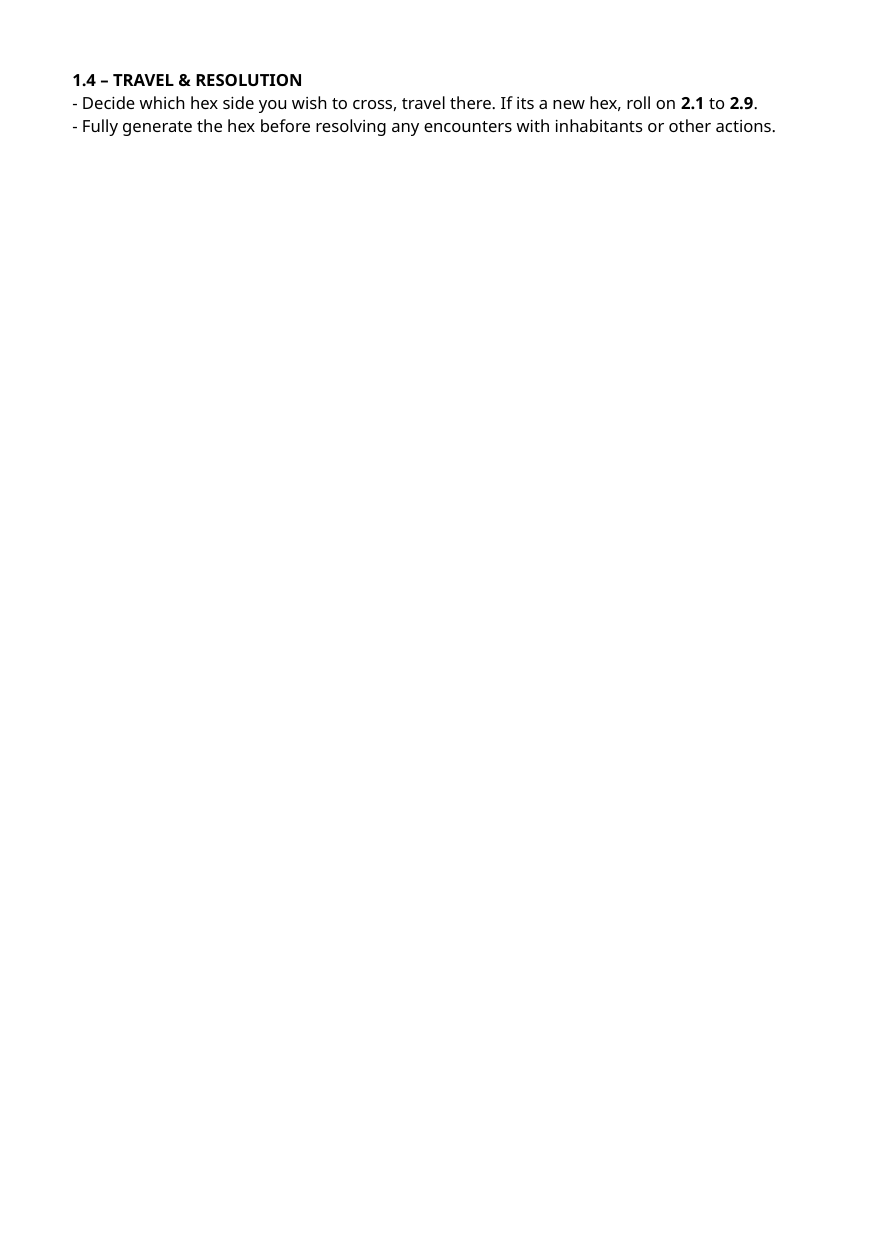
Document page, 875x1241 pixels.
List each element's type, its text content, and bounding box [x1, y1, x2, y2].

text 1.4 – TRAVEL & RESOLUTION [72, 69, 806, 92]
text - Fully generate the hex before resolving any encounters with inhabitants or other actions. [72, 114, 806, 137]
text - Decide which hex side you wish to cross, travel there. If its a new hex, roll on 2.1 to 2.9. [72, 92, 806, 114]
